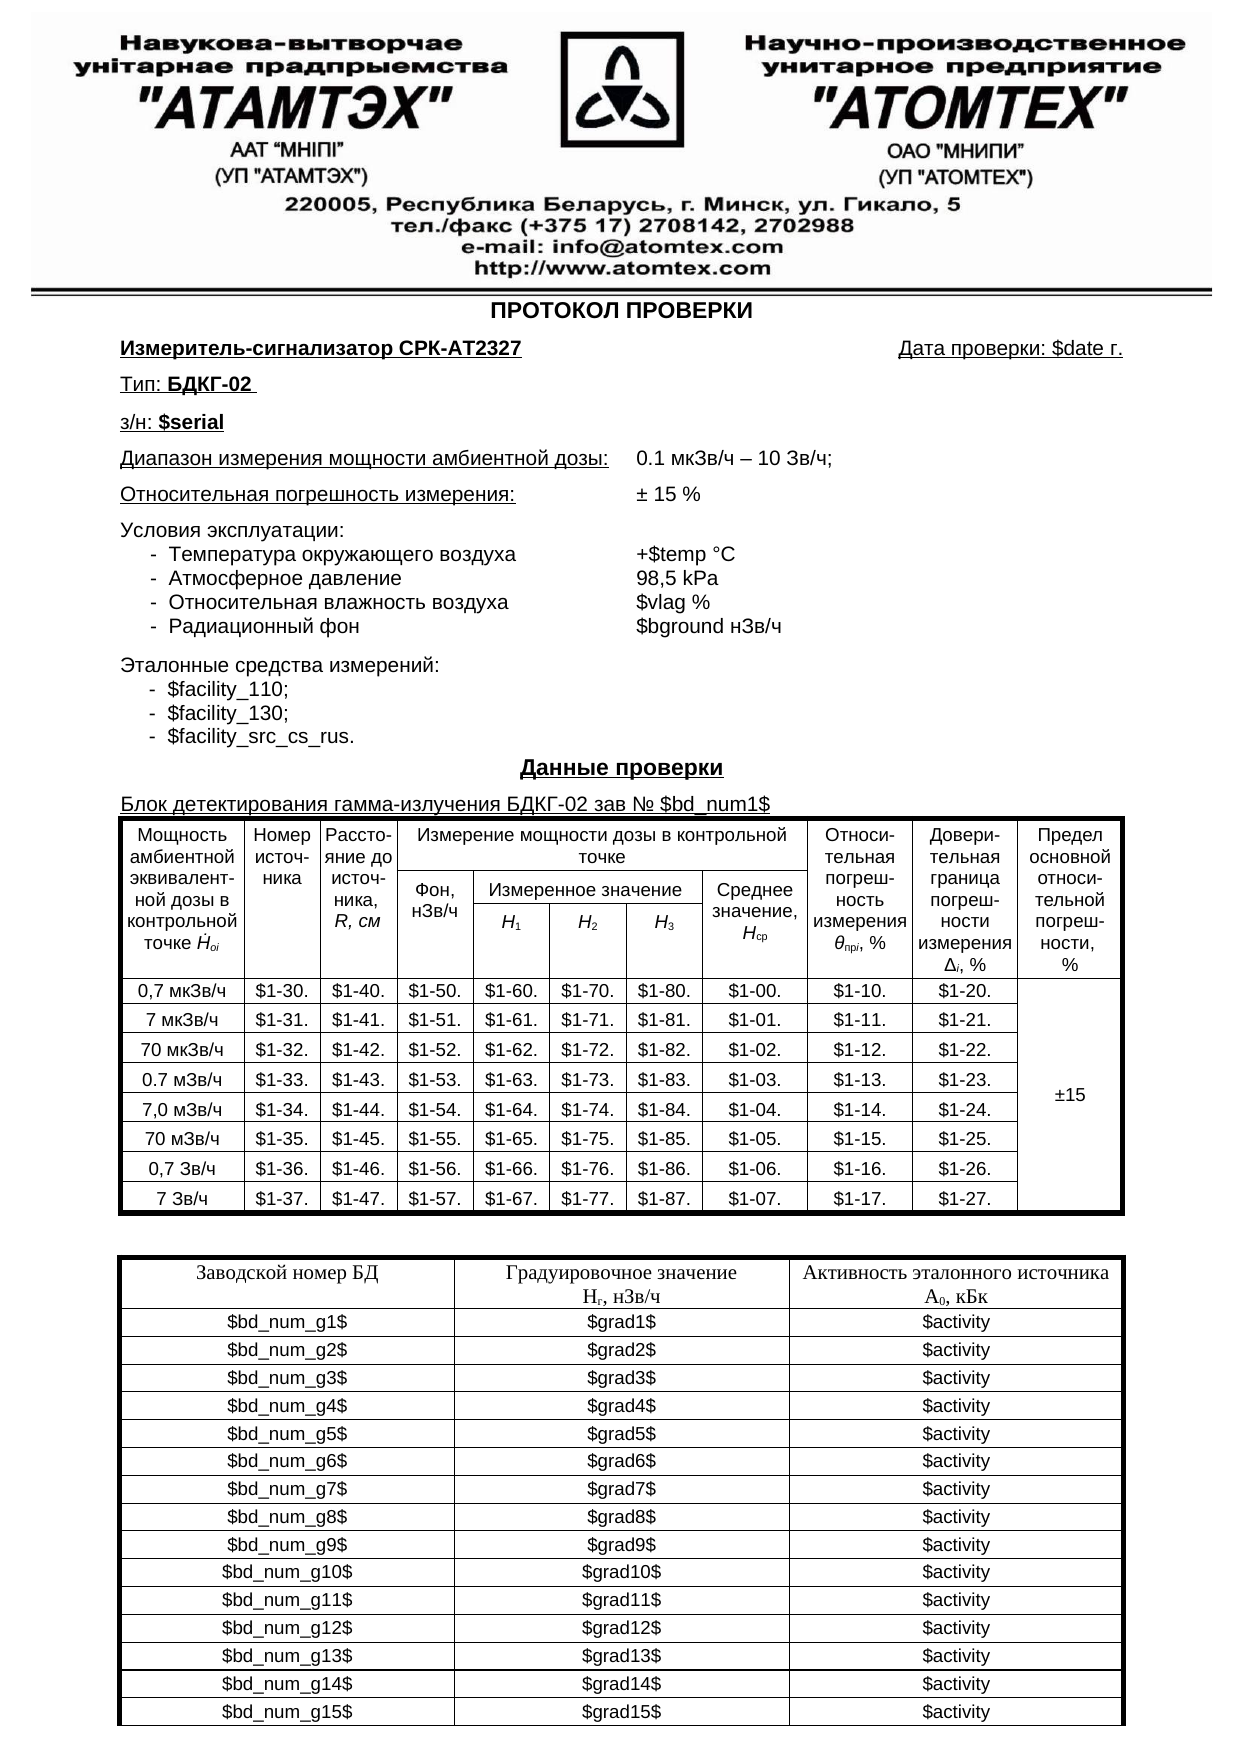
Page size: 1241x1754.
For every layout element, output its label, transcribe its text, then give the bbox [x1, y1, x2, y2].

table_cell $1-86. [627, 1152, 702, 1181]
table_cell $1-37. [245, 1182, 320, 1210]
table_cell $1-00. [703, 979, 807, 1003]
table_cell $1-46. [321, 1152, 397, 1181]
table_cell $1-51. [398, 1004, 473, 1032]
table_cell 70 мкЗв/ч [123, 1033, 244, 1062]
table_header $bd_num_g6$ [122, 1448, 454, 1475]
table_cell Измеренное значение [474, 871, 702, 903]
table_cell $1-85. [627, 1122, 702, 1151]
table_cell Среднее значение, Hср [703, 871, 807, 978]
table_cell H3 [627, 904, 702, 978]
table_cell H2 [550, 904, 626, 978]
table_cell $1-55. [398, 1122, 473, 1151]
table_cell $1-36. [245, 1152, 320, 1181]
table_cell $1-84. [627, 1093, 702, 1121]
table_header $bd_num_g15$ [122, 1698, 454, 1725]
table_header $bd_num_g7$ [122, 1476, 454, 1502]
table_cell $1-44. [321, 1093, 397, 1121]
table_header $activity [790, 1504, 1121, 1530]
table_cell $1-27. [913, 1182, 1017, 1210]
table_header $activity [790, 1392, 1121, 1419]
table_cell $1-05. [703, 1122, 807, 1151]
table_header $activity [790, 1420, 1121, 1447]
text ПРОТОКОЛ ПРОВЕРКИ [120, 298, 1123, 323]
table_header $bd_num_g9$ [122, 1531, 454, 1558]
table_cell $1-21. [913, 1004, 1017, 1032]
table_header $grad7$ [455, 1476, 789, 1502]
table_cell $1-61. [474, 1004, 549, 1032]
table_cell 0.7 мЗв/ч [123, 1063, 244, 1092]
table_header $activity [790, 1365, 1121, 1391]
table_header $bd_num_g10$ [122, 1559, 454, 1586]
table_header $activity [790, 1476, 1121, 1502]
table_header Блок детектирования гамма-излучения БДКГ-02 зав № $bd_num1$ [120, 781, 1123, 816]
table_header $bd_num_g5$ [122, 1420, 454, 1447]
table_header $bd_num_g2$ [122, 1337, 454, 1363]
table_cell $1-71. [550, 1004, 626, 1032]
table_cell $1-07. [703, 1182, 807, 1210]
table_cell $1-20. [913, 979, 1017, 1003]
table_cell $1-67. [474, 1182, 549, 1210]
table_header $activity [790, 1559, 1121, 1586]
table_header $grad2$ [455, 1337, 789, 1363]
table_cell $1-81. [627, 1004, 702, 1032]
text - $facility_130; [120, 700, 1123, 724]
table_cell $1-10. [808, 979, 912, 1003]
table_header $bd_num_g3$ [122, 1365, 454, 1391]
table_cell $1-43. [321, 1063, 397, 1092]
table_cell $1-17. [808, 1182, 912, 1210]
table_cell Рассто-яние до источ-ника, R, см [321, 821, 397, 978]
table_header $activity [790, 1448, 1121, 1475]
text Тип: БДКГ-02 [120, 371, 1123, 395]
table_cell $1-02. [703, 1033, 807, 1062]
table_cell Измерение мощности дозы в контрольной точке [398, 821, 807, 870]
table_header $activity [790, 1698, 1121, 1725]
table_cell $1-83. [627, 1063, 702, 1092]
table_cell $1-56. [398, 1152, 473, 1181]
table_cell $1-53. [398, 1063, 473, 1092]
table_cell $1-12. [808, 1033, 912, 1062]
table_cell $1-13. [808, 1063, 912, 1092]
text Диапазон измерения мощности амбиентной дозы: 0.1 мкЗв/ч – 10 Зв/ч; [120, 446, 1123, 470]
table_cell Относи-тельная погреш-ность измерения θпрi, % [808, 821, 912, 978]
table_header $grad11$ [455, 1587, 789, 1614]
table_cell $1-66. [474, 1152, 549, 1181]
text Данные проверки [120, 754, 1123, 781]
table_cell $1-40. [321, 979, 397, 1003]
table_cell $1-60. [474, 979, 549, 1003]
table_cell $1-64. [474, 1093, 549, 1121]
table_cell $1-54. [398, 1093, 473, 1121]
text Относительная погрешность измерения: ± 15 % [120, 482, 1123, 506]
text з/н: $serial [120, 410, 1123, 434]
table_header $activity [790, 1671, 1121, 1697]
table_cell $1-25. [913, 1122, 1017, 1151]
table_cell Номер источ-ника [245, 821, 320, 978]
table_cell Довери-тельная граница погреш-ности измерения Δi, % [913, 821, 1017, 978]
table_header $grad15$ [455, 1698, 789, 1725]
table_cell Предел основной относи-тельной погреш-ности, % [1018, 821, 1120, 978]
table_cell $1-87. [627, 1182, 702, 1210]
text - Температура окружающего воздуха +$temp °C [150, 542, 1123, 566]
table_cell $1-45. [321, 1122, 397, 1151]
table_cell $1-76. [550, 1152, 626, 1181]
table_cell $1-72. [550, 1033, 626, 1062]
text - Радиационный фон $bground нЗв/ч [150, 613, 1123, 637]
text - $facility_src_cs_rus. [120, 724, 1123, 748]
table_header $activity [790, 1531, 1121, 1558]
table_cell Фон, нЗв/ч [398, 871, 473, 978]
table_cell $1-03. [703, 1063, 807, 1092]
table_cell $1-73. [550, 1063, 626, 1092]
table_cell $1-04. [703, 1093, 807, 1121]
table_header Заводской номер БД [122, 1260, 454, 1308]
table_cell $1-34. [245, 1093, 320, 1121]
table_cell $1-47. [321, 1182, 397, 1210]
picture [30, 12, 1213, 298]
text - Относительная влажность воздуха $vlag % [150, 589, 1123, 613]
table_header $grad3$ [455, 1365, 789, 1391]
table_cell 7,0 мЗв/ч [123, 1093, 244, 1121]
table_header $grad13$ [455, 1643, 789, 1669]
table_header $activity [790, 1309, 1121, 1336]
table_cell 70 мЗв/ч [123, 1122, 244, 1151]
table_cell H1 [474, 904, 549, 978]
table_header $grad12$ [455, 1615, 789, 1642]
table_cell $1-82. [627, 1033, 702, 1062]
table_header $bd_num_g13$ [122, 1643, 454, 1669]
table_cell $1-63. [474, 1063, 549, 1092]
table_header $bd_num_g1$ [122, 1309, 454, 1336]
table_header $grad8$ [455, 1504, 789, 1530]
table_cell Мощность амбиентной эквивалент-ной дозы в контрольной точке Ḣoi [123, 821, 244, 978]
table_header $bd_num_g8$ [122, 1504, 454, 1530]
text Условия эксплуатации: [120, 518, 1123, 542]
table_cell $1-16. [808, 1152, 912, 1181]
table_cell $1-52. [398, 1033, 473, 1062]
table_header $bd_num_g14$ [122, 1671, 454, 1697]
table_cell $1-50. [398, 979, 473, 1003]
table_cell $1-35. [245, 1122, 320, 1151]
table_cell $1-62. [474, 1033, 549, 1062]
table_header $grad6$ [455, 1448, 789, 1475]
table_cell $1-33. [245, 1063, 320, 1092]
text Эталонные средства измерений: [120, 652, 1123, 676]
table_cell 0,7 Зв/ч [123, 1152, 244, 1181]
table_cell ±15 [1018, 979, 1120, 1210]
table_cell $1-22. [913, 1033, 1017, 1062]
table_header $grad5$ [455, 1420, 789, 1447]
table_cell 7 Зв/ч [123, 1182, 244, 1210]
table_header $grad14$ [455, 1671, 789, 1697]
table_cell $1-11. [808, 1004, 912, 1032]
text - Атмосферное давление 98,5 kPa [150, 566, 1123, 589]
table_cell $1-26. [913, 1152, 1017, 1181]
table_header $grad9$ [455, 1531, 789, 1558]
table_cell $1-75. [550, 1122, 626, 1151]
table_cell $1-65. [474, 1122, 549, 1151]
table_header $activity [790, 1643, 1121, 1669]
table_header $grad4$ [455, 1392, 789, 1419]
text - $facility_110; [120, 676, 1123, 700]
table_cell $1-77. [550, 1182, 626, 1210]
table_cell $1-42. [321, 1033, 397, 1062]
table_cell $1-15. [808, 1122, 912, 1151]
table_header $activity [790, 1337, 1121, 1363]
table_cell $1-30. [245, 979, 320, 1003]
table_cell $1-57. [398, 1182, 473, 1210]
table_cell $1-06. [703, 1152, 807, 1181]
table_header $bd_num_g4$ [122, 1392, 454, 1419]
table_cell $1-31. [245, 1004, 320, 1032]
table_cell $1-32. [245, 1033, 320, 1062]
table_header Градуировочное значение Нг, нЗв/ч [455, 1260, 789, 1308]
table_cell $1-01. [703, 1004, 807, 1032]
table_cell 7 мкЗв/ч [123, 1004, 244, 1032]
table_header Активность эталонного источника А0, кБк [790, 1260, 1121, 1308]
table_header $activity [790, 1587, 1121, 1614]
table_cell 0,7 мкЗв/ч [123, 979, 244, 1003]
table_header $bd_num_g12$ [122, 1615, 454, 1642]
table_header $bd_num_g11$ [122, 1587, 454, 1614]
table_cell $1-74. [550, 1093, 626, 1121]
table_header $activity [790, 1615, 1121, 1642]
table_cell $1-24. [913, 1093, 1017, 1121]
table_cell $1-14. [808, 1093, 912, 1121]
table_cell $1-70. [550, 979, 626, 1003]
table_header $grad10$ [455, 1559, 789, 1586]
table_cell $1-41. [321, 1004, 397, 1032]
table_header $grad1$ [455, 1309, 789, 1336]
text Измеритель-сигнализатор СРК-АТ2327 Дата проверки: $date г. [120, 336, 1123, 359]
table_cell $1-80. [627, 979, 702, 1003]
table_cell $1-23. [913, 1063, 1017, 1092]
